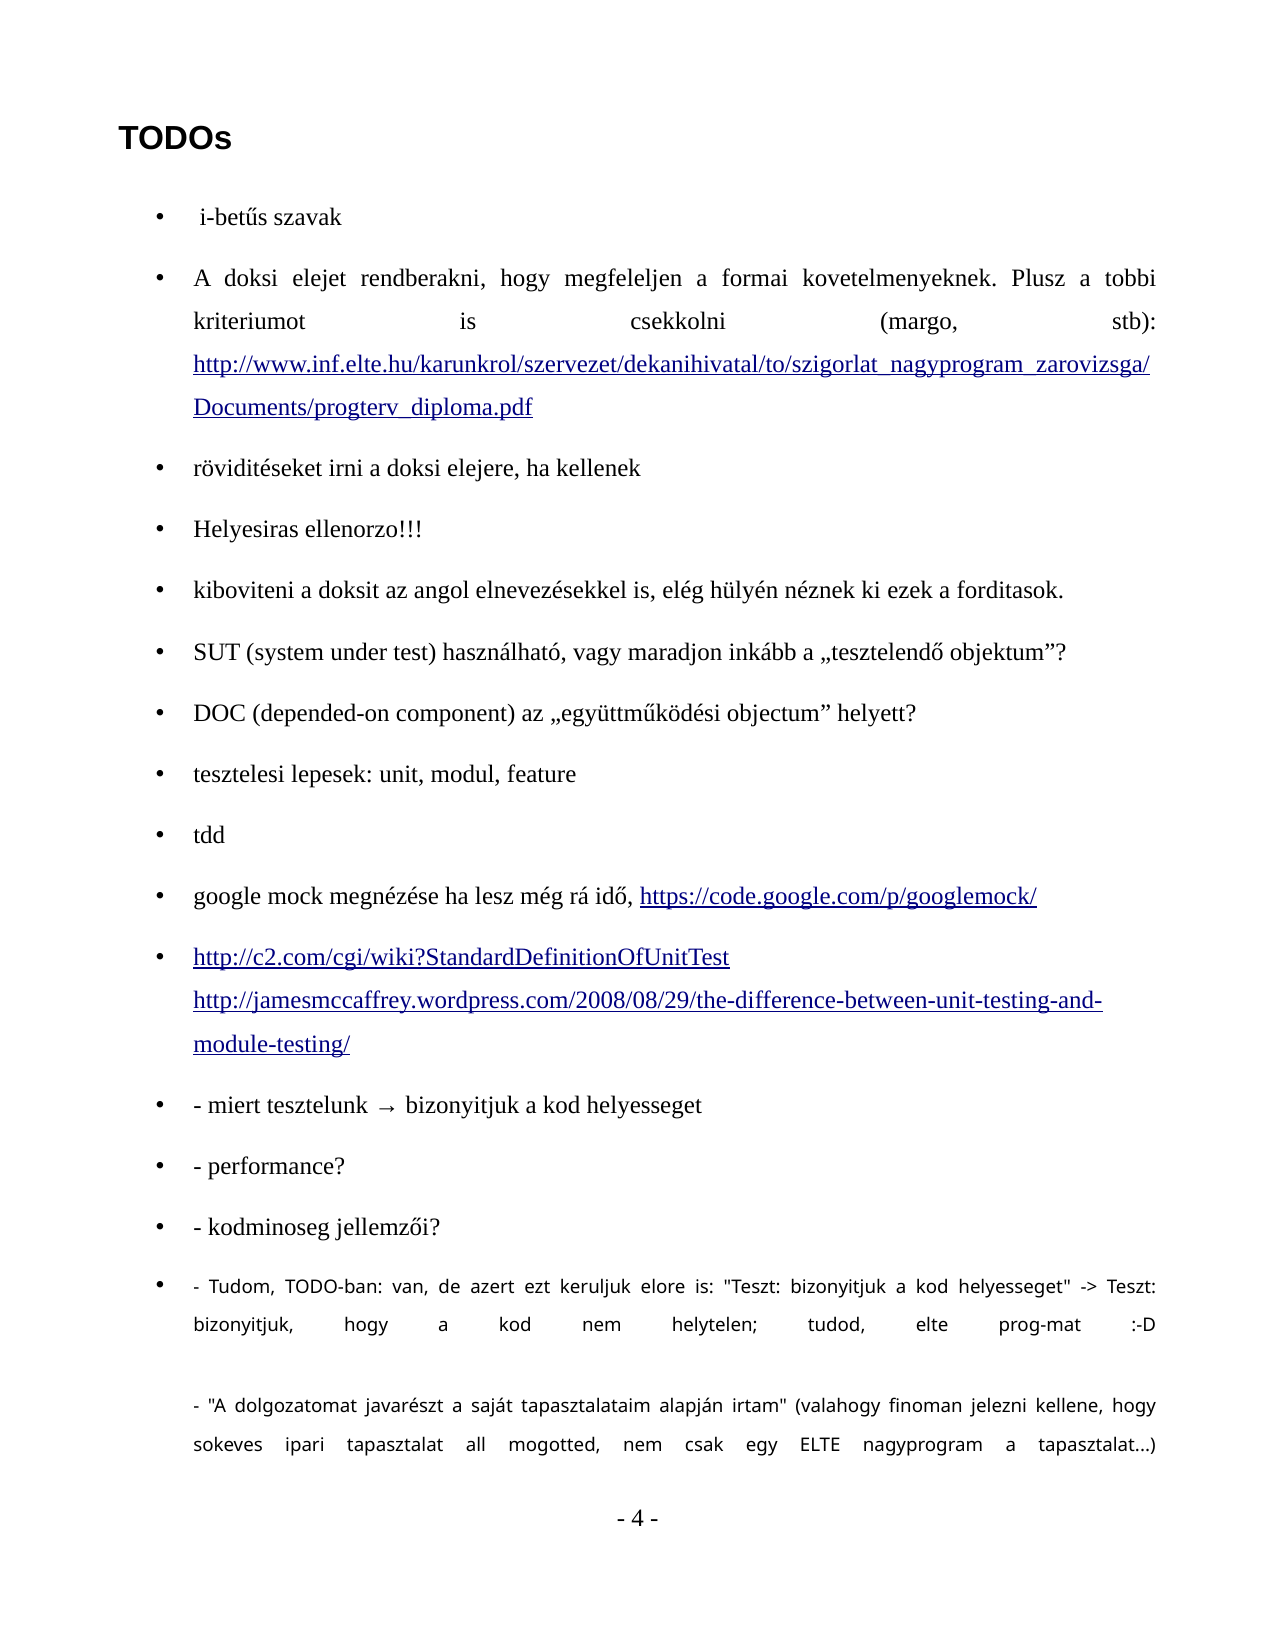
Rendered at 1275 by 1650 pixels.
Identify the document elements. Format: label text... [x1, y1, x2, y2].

list - kodminoseg jellemzői? [156, 1212, 1157, 1241]
list DOC (depended-on component) az „együttműködési objectum” helyett? [156, 698, 1157, 727]
list - miert tesztelunk → bizonyitjuk a kod helyesseget [156, 1090, 1157, 1118]
list SUT (system under test) használható, vagy maradjon inkább a „tesztelendő objektum”? [156, 637, 1157, 665]
subtitle TODOs [118, 118, 1157, 157]
list kiboviteni a doksit az angol elnevezésekkel is, elég hülyén néznek ki ezek a forditasok. [156, 576, 1157, 604]
list tesztelesi lepesek: unit, modul, feature [156, 759, 1157, 788]
list tdd [156, 820, 1157, 849]
list - Tudom, TODO-ban: van, de azert ezt keruljuk elore is: "Teszt: bizonyitjuk a kod helyesseget" -> Teszt: bizonyitjuk, hogy a kod nem helytelen; tudod, elte prog-mat :-D - "A dolgozatomat javarészt a saját tapasztalataim alapján irtam" (valahogy finoman jelezni kellene, hogy sokeves ipari tapasztalat all mogotted, nem csak egy ELTE nagyprogram a tapasztalat...) [156, 1273, 1157, 1457]
list i-betűs szavak [156, 202, 1157, 230]
list röviditéseket irni a doksi elejere, ha kellenek [156, 453, 1157, 482]
list Helyesiras ellenorzo!!! [156, 514, 1157, 543]
list google mock megnézése ha lesz még rá idő, https://code.google.com/p/googlemock/ [156, 881, 1157, 910]
list - performance? [156, 1151, 1157, 1180]
list http://c2.com/cgi/wiki?StandardDefinitionOfUnitTest http://jamesmccaffrey.wordpress.com/2008/08/29/the-difference-between-unit-testing-and-module-testing/ [156, 942, 1157, 1057]
list A doksi elejet rendberakni, hogy megfeleljen a formai kovetelmenyeknek. Plusz a tobbi kriteriumot is csekkolni (margo, stb): http://www.inf.elte.hu/karunkrol/szervezet/dekanihivatal/to/szigorlat_nagyprogram_zarovizsga/Documents/progterv_diploma.pdf [156, 263, 1157, 421]
